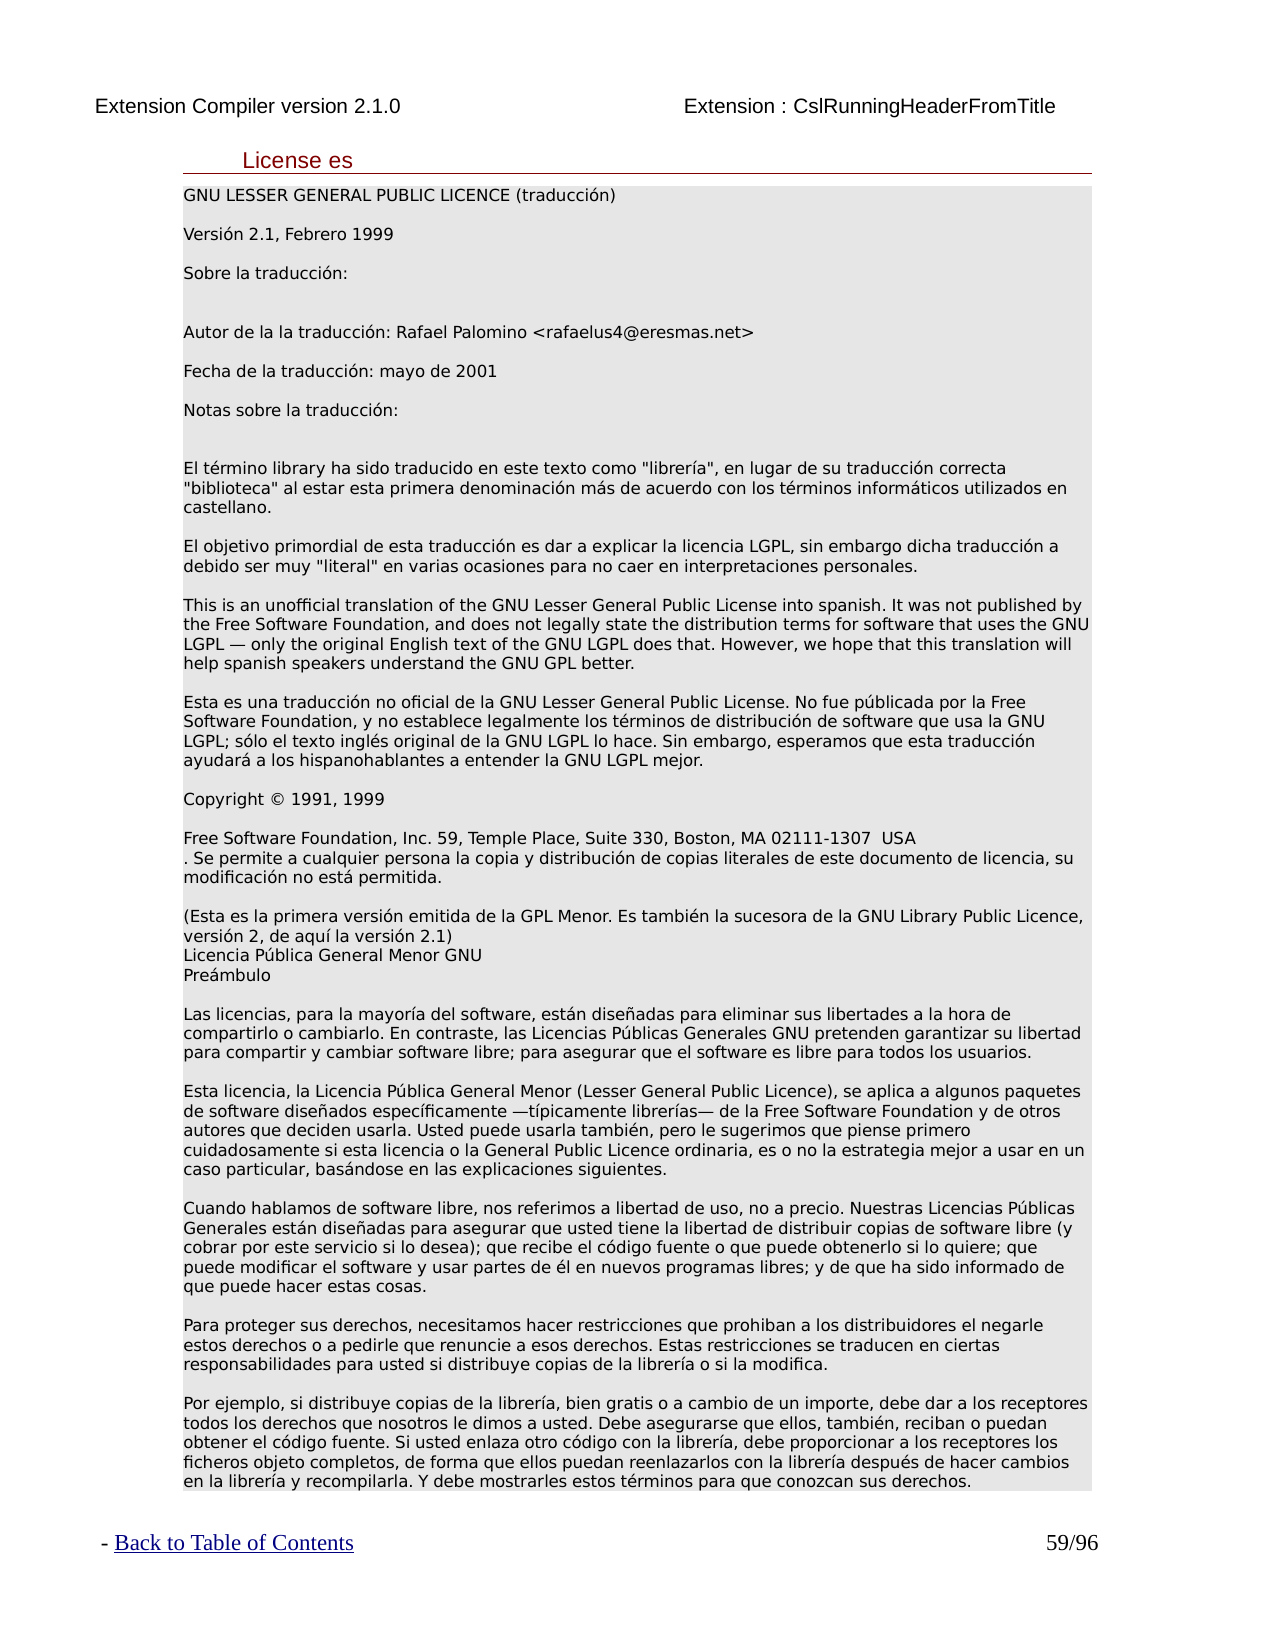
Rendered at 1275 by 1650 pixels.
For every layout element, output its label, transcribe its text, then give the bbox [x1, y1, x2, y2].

text Preámbulo [183, 966, 1092, 985]
text License es [183, 147, 1092, 173]
text This is an unofficial translation of the GNU Lesser General Public License into spanish. It was not published by the Free Software Foundation, and does not legally state the distribution terms for software that uses the GNU LGPL — only the original English text of the GNU LGPL does that. However, we hope that this translation will help spanish speakers understand the GNU GPL better. [183, 595, 1092, 673]
text Por ejemplo, si distribuye copias de la librería, bien gratis o a cambio de un importe, debe dar a los receptores todos los derechos que nosotros le dimos a usted. Debe asegurarse que ellos, también, reciban o puedan obtener el código fuente. Si usted enlaza otro código con la librería, debe proporcionar a los receptores los ficheros objeto completos, de forma que ellos puedan reenlazarlos con la librería después de hacer cambios en la librería y recompilarla. Y debe mostrarles estos términos para que conozcan sus derechos. [183, 1394, 1092, 1491]
text (Esta es la primera versión emitida de la GPL Menor. Es también la sucesora de la GNU Library Public Licence, versión 2, de aquí la versión 2.1) [183, 907, 1092, 946]
text Licencia Pública General Menor GNU [183, 946, 1092, 966]
text Para proteger sus derechos, necesitamos hacer restricciones que prohiban a los distribuidores el negarle estos derechos o a pedirle que renuncie a esos derechos. Estas restricciones se traducen en ciertas responsabilidades para usted si distribuye copias de la librería o si la modifica. [183, 1316, 1092, 1374]
text Cuando hablamos de software libre, nos referimos a libertad de uso, no a precio. Nuestras Licencias Públicas Generales están diseñadas para asegurar que usted tiene la libertad de distribuir copias de software libre (y cobrar por este servicio si lo desea); que recibe el código fuente o que puede obtenerlo si lo quiere; que puede modificar el software y usar partes de él en nuevos programas libres; y de que ha sido informado de que puede hacer estas cosas. [183, 1199, 1092, 1297]
text Notas sobre la traducción: [183, 401, 1092, 420]
text Las licencias, para la mayoría del software, están diseñadas para eliminar sus libertades a la hora de compartirlo o cambiarlo. En contraste, las Licencias Públicas Generales GNU pretenden garantizar su libertad para compartir y cambiar software libre; para asegurar que el software es libre para todos los usuarios. [183, 1004, 1092, 1063]
text Esta licencia, la Licencia Pública General Menor (Lesser General Public Licence), se aplica a algunos paquetes de software diseñados específicamente —típicamente librerías— de la Free Software Foundation y de otros autores que deciden usarla. Usted puede usarla también, pero le sugerimos que piense primero cuidadosamente si esta licencia o la General Public Licence ordinaria, es o no la estrategia mejor a usar en un caso particular, basándose en las explicaciones siguientes. [183, 1082, 1092, 1180]
text El término library ha sido traducido en este texto como "librería", en lugar de su traducción correcta "biblioteca" al estar esta primera denominación más de acuerdo con los términos informáticos utilizados en castellano. [183, 459, 1092, 517]
text Autor de la la traducción: Rafael Palomino <rafaelus4@eresmas.net> [183, 323, 1092, 342]
text Fecha de la traducción: mayo de 2001 [183, 362, 1092, 381]
text Versión 2.1, Febrero 1999 [183, 225, 1092, 245]
text El objetivo primordial de esta traducción es dar a explicar la licencia LGPL, sin embargo dicha traducción a debido ser muy "literal" en varias ocasiones para no caer en interpretaciones personales. [183, 537, 1092, 576]
text Esta es una traducción no oficial de la GNU Lesser General Public License. No fue públicada por la Free Software Foundation, y no establece legalmente los términos de distribución de software que usa la GNU LGPL; sólo el texto inglés original de la GNU LGPL lo hace. Sin embargo, esperamos que esta traducción ayudará a los hispanohablantes a entender la GNU LGPL mejor. [183, 693, 1092, 771]
text Copyright © 1991, 1999 [183, 790, 1092, 810]
text Free Software Foundation, Inc. 59, Temple Place, Suite 330, Boston, MA 02111-1307 USA [183, 829, 1092, 849]
text GNU LESSER GENERAL PUBLIC LICENCE (traducción) [183, 186, 1092, 206]
text . Se permite a cualquier persona la copia y distribución de copias literales de este documento de licencia, su modificación no está permitida. [183, 849, 1092, 888]
text Sobre la traducción: [183, 264, 1092, 284]
